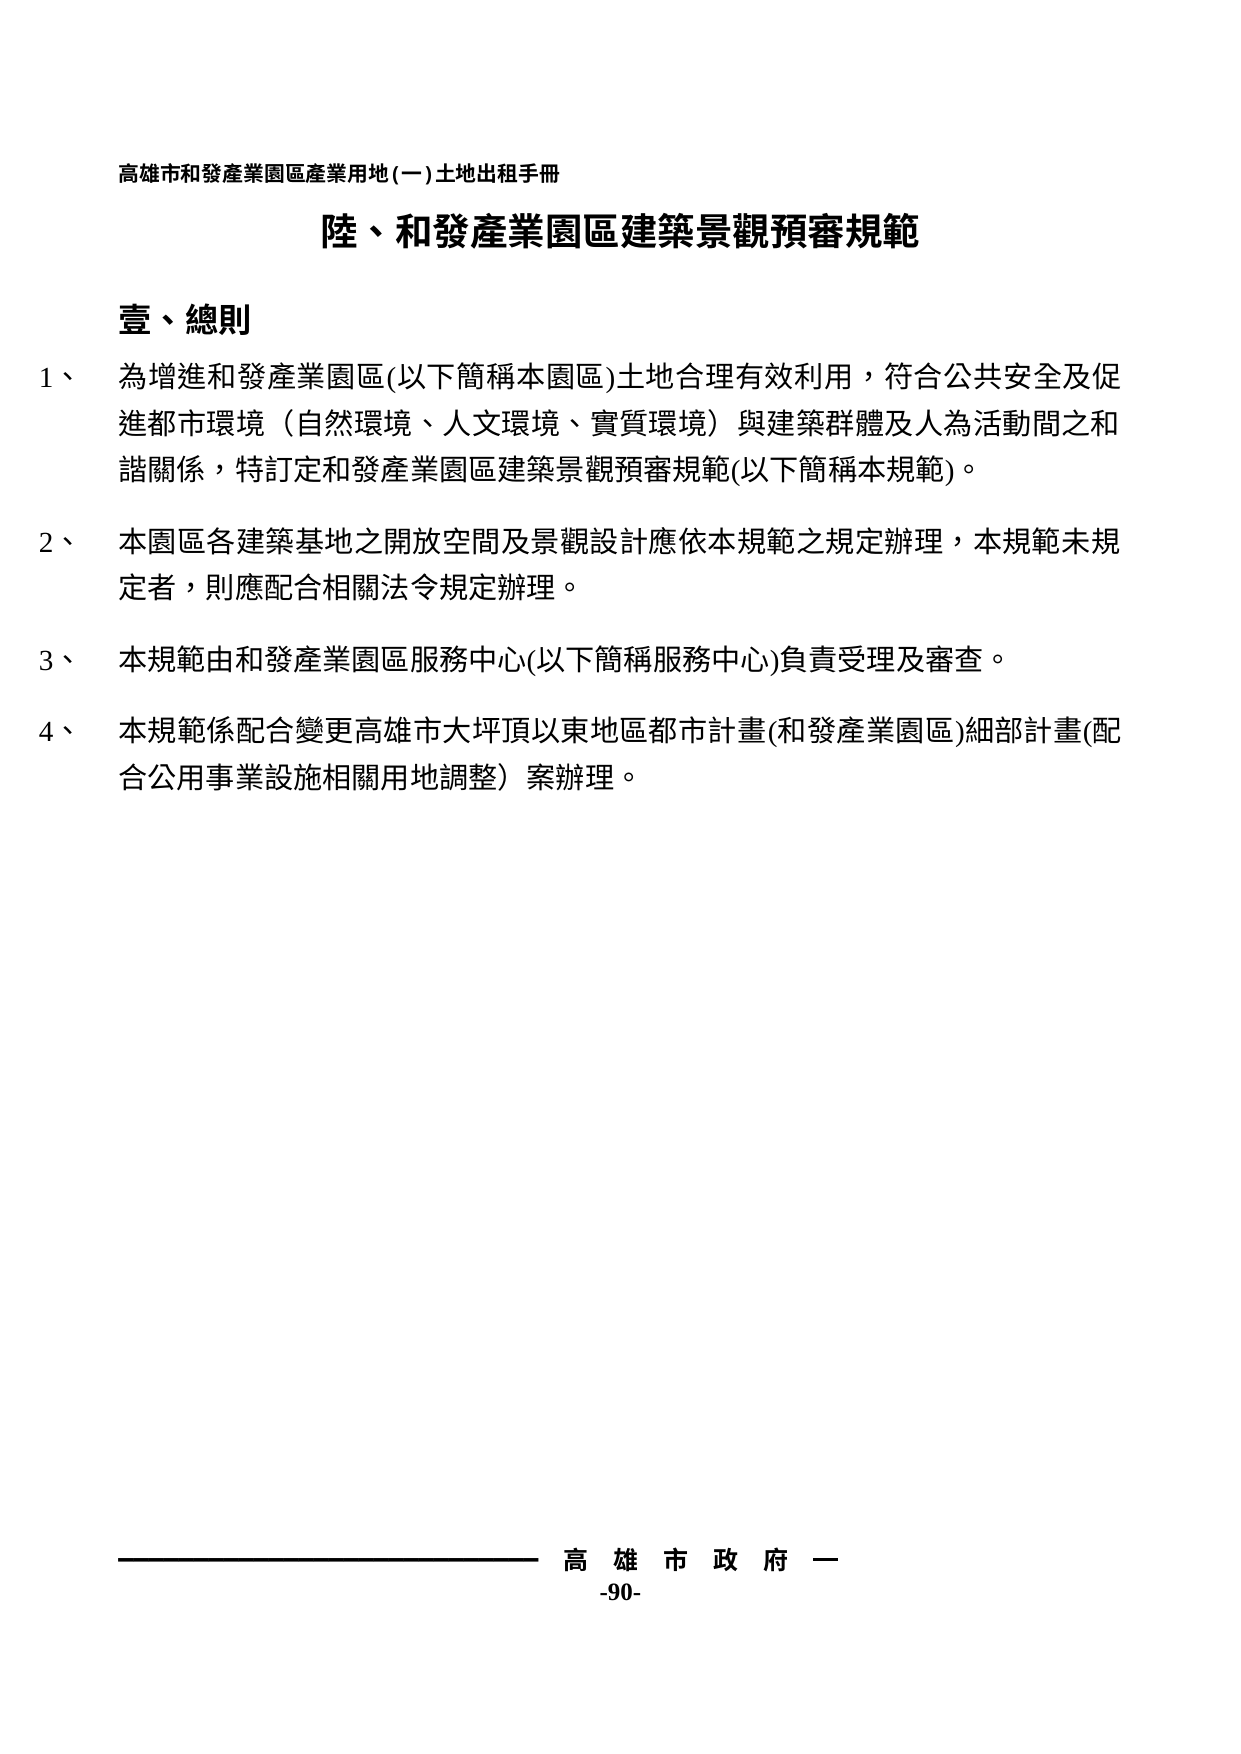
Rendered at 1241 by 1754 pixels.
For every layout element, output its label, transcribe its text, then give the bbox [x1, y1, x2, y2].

list 本園區各建築基地之開放空間及景觀設計應依本規範之規定辦理，本規範未規定者，則應配合相關法令規定辦理。 [38, 518, 1122, 607]
subtitle 陸、和發產業園區建築景觀預審規範 [118, 202, 1122, 256]
list 本規範係配合變更高雄市大坪頂以東地區都市計畫(和發產業園區)細部計畫(配合公用事業設施相關用地調整）案辦理。 [38, 708, 1122, 797]
text 壹、總則 [118, 296, 1122, 342]
list 為增進和發產業園區(以下簡稱本園區)土地合理有效利用，符合公共安全及促進都市環境（自然環境、人文環境、實質環境）與建築群體及人為活動間之和諧關係，特訂定和發產業園區建築景觀預審規範(以下簡稱本規範)。 [38, 354, 1122, 489]
list 本規範由和發產業園區服務中心(以下簡稱服務中心)負責受理及審查。 [38, 636, 1122, 679]
